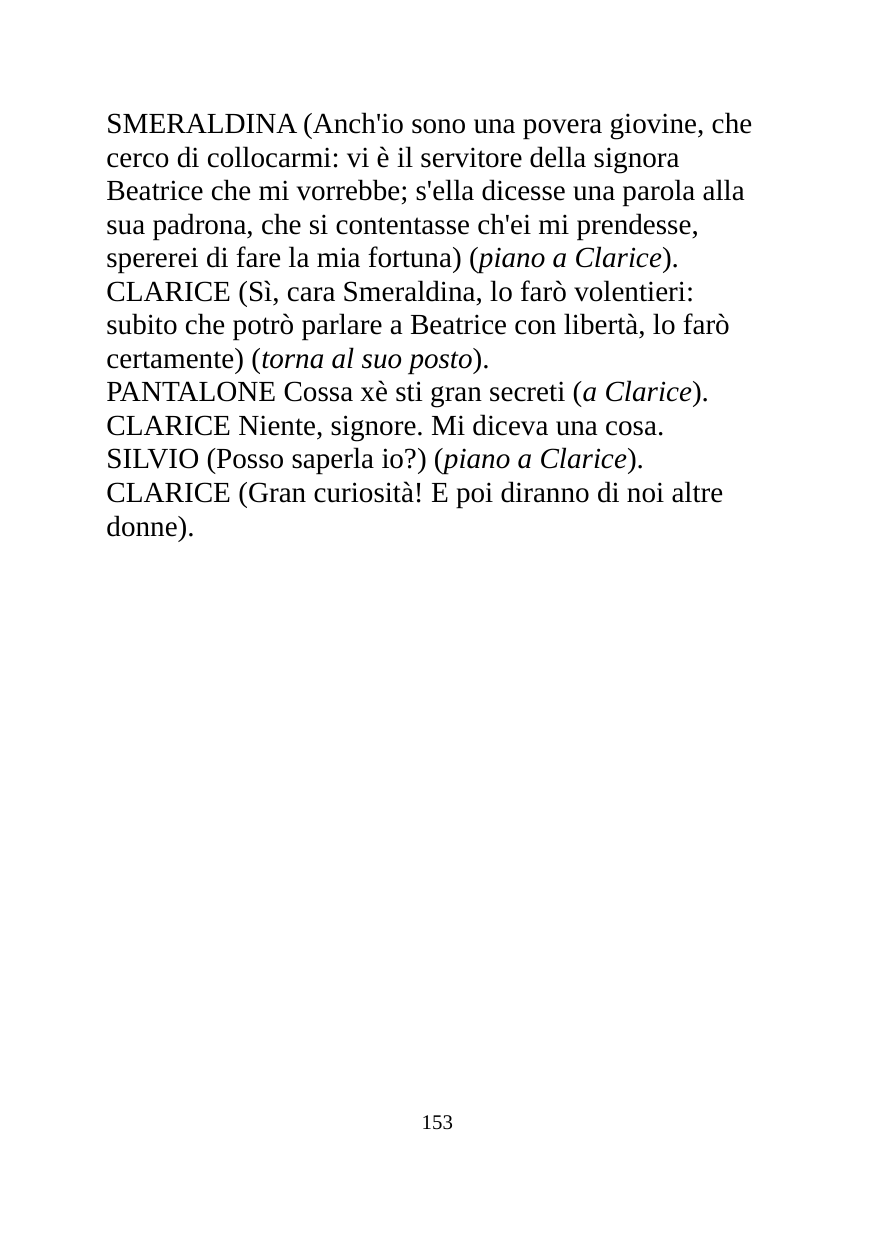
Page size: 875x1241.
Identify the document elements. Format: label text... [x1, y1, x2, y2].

text CLARICE Niente, signore. Mi diceva una cosa. [106, 408, 768, 442]
text CLARICE (Gran curiosità! E poi diranno di noi altre donne). [106, 475, 768, 542]
text PANTALONE Cossa xè sti gran secreti (a Clarice). [106, 374, 768, 408]
text SMERALDINA (Anch'io sono una povera giovine, che cerco di collocarmi: vi è il servitore della signora Beatrice che mi vorrebbe; s'ella dicesse una parola alla sua padrona, che si contentasse ch'ei mi prendesse, spererei di fare la mia fortuna) (piano a Clarice). [106, 106, 768, 274]
text CLARICE (Sì, cara Smeraldina, lo farò volentieri: subito che potrò parlare a Beatrice con libertà, lo farò certamente) (torna al suo posto). [106, 274, 768, 374]
text SILVIO (Posso saperla io?) (piano a Clarice). [106, 442, 768, 475]
